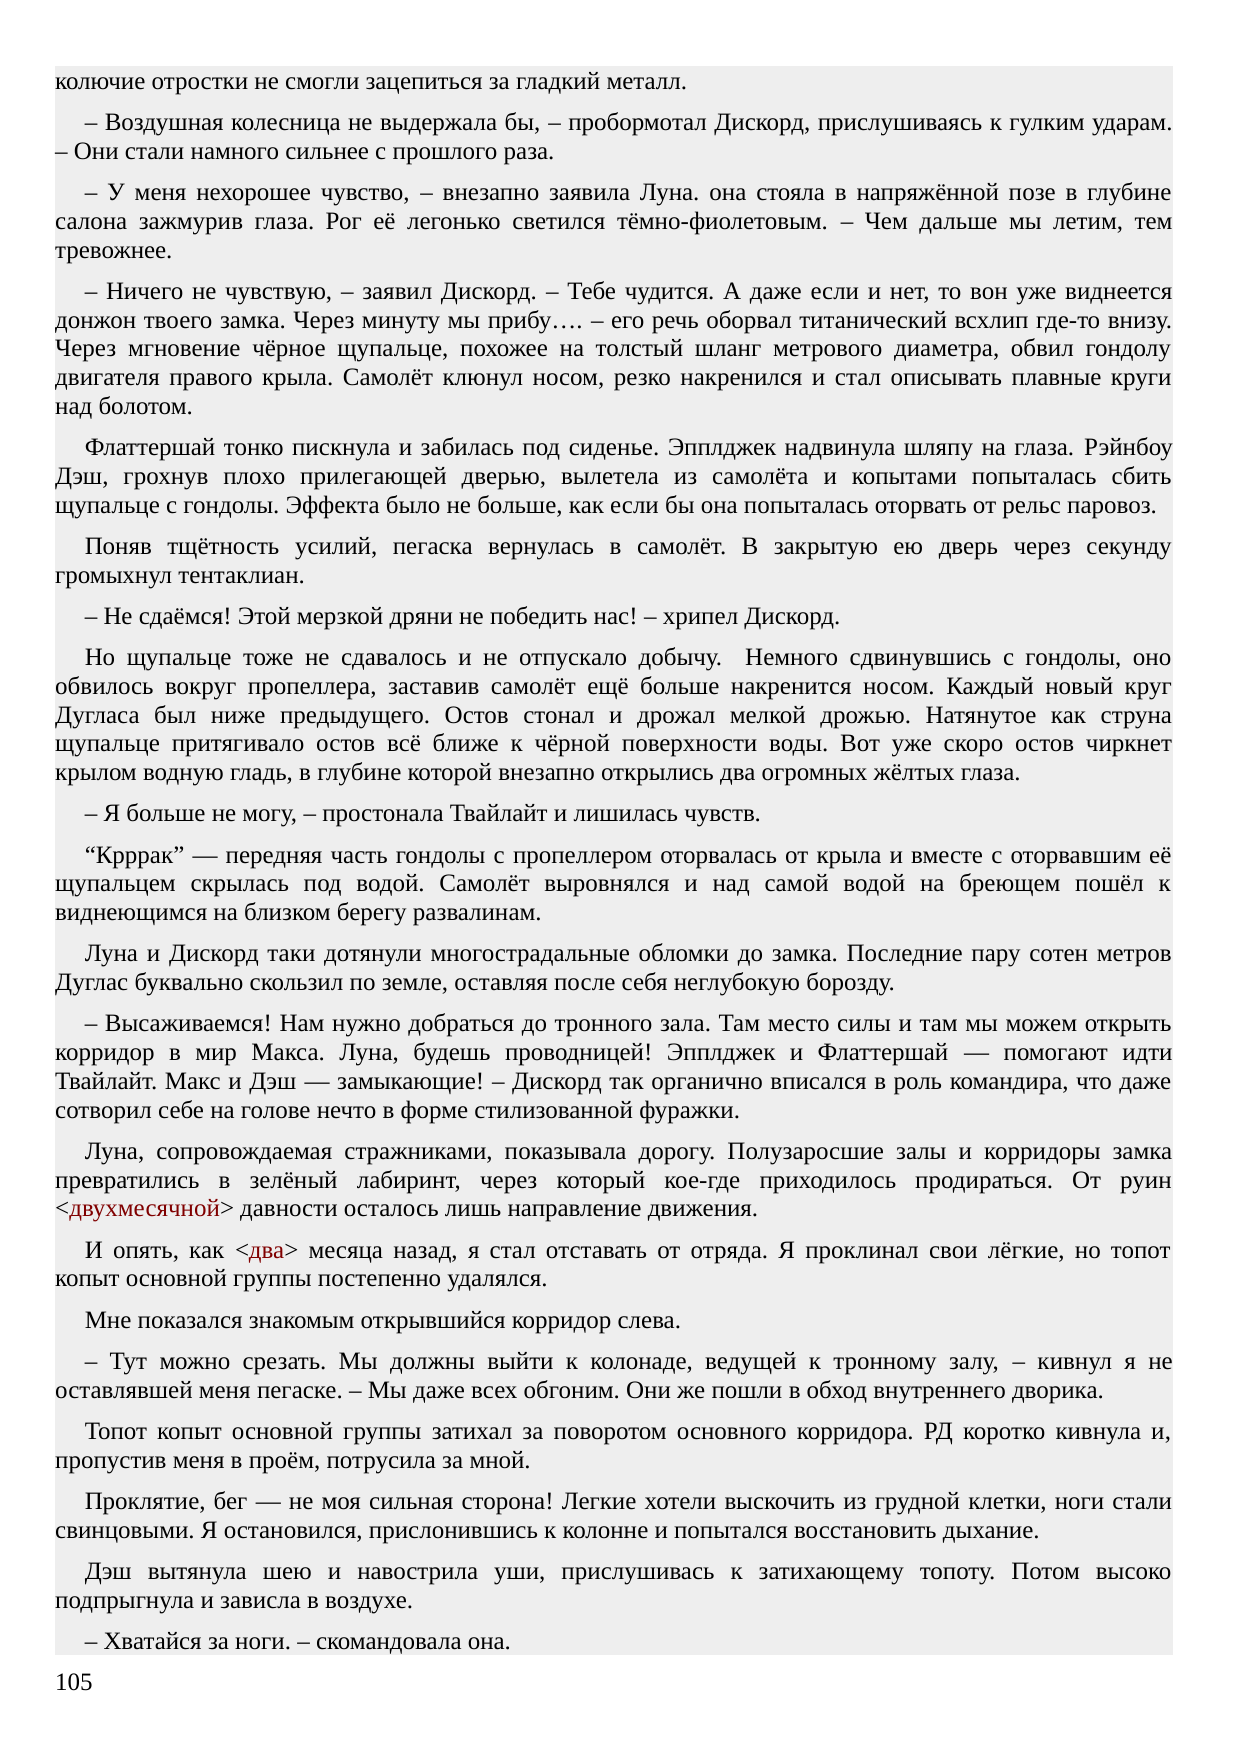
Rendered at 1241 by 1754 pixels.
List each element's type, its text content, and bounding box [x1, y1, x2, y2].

text Луна, сопровождаемая стражниками, показывала дорогу. Полузаросшие залы и корридоры замка превратились в зелёный лабиринт, через который кое-где приходилось продираться. От руин <двухмесячной> давности осталось лишь направление движения. [55, 1136, 1173, 1222]
text – Я больше не могу, – простонала Твайлайт и лишилась чувств. [55, 798, 1173, 827]
text – Воздушная колесница не выдержала бы, – пробормотал Дискорд, прислушиваясь к гулким ударам. – Они стали намного сильнее с прошлого раза. [55, 107, 1173, 165]
text колючие отростки не смогли зацепиться за гладкий металл. [55, 66, 1173, 95]
text И опять, как <два> месяца назад, я стал отставать от отряда. Я проклинал свои лёгкие, но топот копыт основной группы постепенно удалялся. [55, 1235, 1173, 1292]
text “Крррак” — передняя часть гондолы с пропеллером оторвалась от крыла и вместе с оторвавшим её щупальцем скрылась под водой. Самолёт выровнялся и над самой водой на бреющем пошёл к виднеющимся на близком берегу развалинам. [55, 840, 1173, 926]
text Топот копыт основной группы затихал за поворотом основного корридора. РД коротко кивнула и, пропустив меня в проём, потрусила за мной. [55, 1416, 1173, 1473]
text Луна и Дискорд таки дотянули многострадальные обломки до замка. Последние пару сотен метров Дуглас буквально скользил по земле, оставляя после себя неглубокую борозду. [55, 938, 1173, 996]
text – Не сдаёмся! Этой мерзкой дряни не победить нас! – хрипел Дискорд. [55, 601, 1173, 630]
text Поняв тщётность усилий, пегаска вернулась в самолёт. В закрытую ею дверь через секунду громыхнул тентаклиан. [55, 531, 1173, 588]
text – Ничего не чувствую, – заявил Дискорд. – Тебе чудится. А даже если и нет, то вон уже виднеется донжон твоего замка. Через минуту мы прибу…. – его речь оборвал титанический всхлип где-то внизу. Через мгновение чёрное щупальце, похожее на толстый шланг метрового диаметра, обвил гондолу двигателя правого крыла. Самолёт клюнул носом, резко накренился и стал описывать плавные круги над болотом. [55, 276, 1173, 420]
text – Тут можно срезать. Мы должны выйти к колонаде, ведущей к тронному залу, – кивнул я не оставлявшей меня пегаске. – Мы даже всех обгоним. Они же пошли в обход внутреннего дворика. [55, 1346, 1173, 1403]
text – Высаживаемся! Нам нужно добраться до тронного зала. Там место силы и там мы можем открыть корридор в мир Макса. Луна, будешь проводницей! Эпплджек и Флаттершай — помогают идти Твайлайт. Макс и Дэш — замыкающие! – Дискорд так органично вписался в роль командира, что даже сотворил себе на голове нечто в форме стилизованной фуражки. [55, 1008, 1173, 1123]
text – Хватайся за ноги. – скомандовала она. [55, 1626, 1173, 1655]
text Дэш вытянула шею и навострила уши, прислушивась к затихающему топоту. Потом высоко подпрыгнула и зависла в воздухе. [55, 1556, 1173, 1613]
text – У меня нехорошее чувство, – внезапно заявила Луна. она стояла в напряжённой позе в глубине салона зажмурив глаза. Рог её легонько светился тёмно-фиолетовым. – Чем дальше мы летим, тем тревожнее. [55, 177, 1173, 263]
text Но щупальце тоже не сдавалось и не отпускало добычу. Немного сдвинувшись с гондолы, оно обвилось вокруг пропеллера, заставив самолёт ещё больше накренится носом. Каждый новый круг Дугласа был ниже предыдущего. Остов стонал и дрожал мелкой дрожью. Натянутое как струна щупальце притягивало остов всё ближе к чёрной поверхности воды. Вот уже скоро остов чиркнет крылом водную гладь, в глубине которой внезапно открылись два огромных жёлтых глаза. [55, 642, 1173, 786]
text Проклятие, бег — не моя сильная сторона! Легкие хотели выскочить из грудной клетки, ноги стали свинцовыми. Я остановился, прислонившись к колонне и попытался восстановить дыхание. [55, 1486, 1173, 1543]
text Мне показался знакомым открывшийся корридор слева. [55, 1305, 1173, 1333]
text Флаттершай тонко пискнула и забилась под сиденье. Эпплджек надвинула шляпу на глаза. Рэйнбоу Дэш, грохнув плохо прилегающей дверью, вылетела из самолёта и копытами попыталась сбить щупальце с гондолы. Эффекта было не больше, как если бы она попыталась оторвать от рельс паровоз. [55, 432, 1173, 518]
